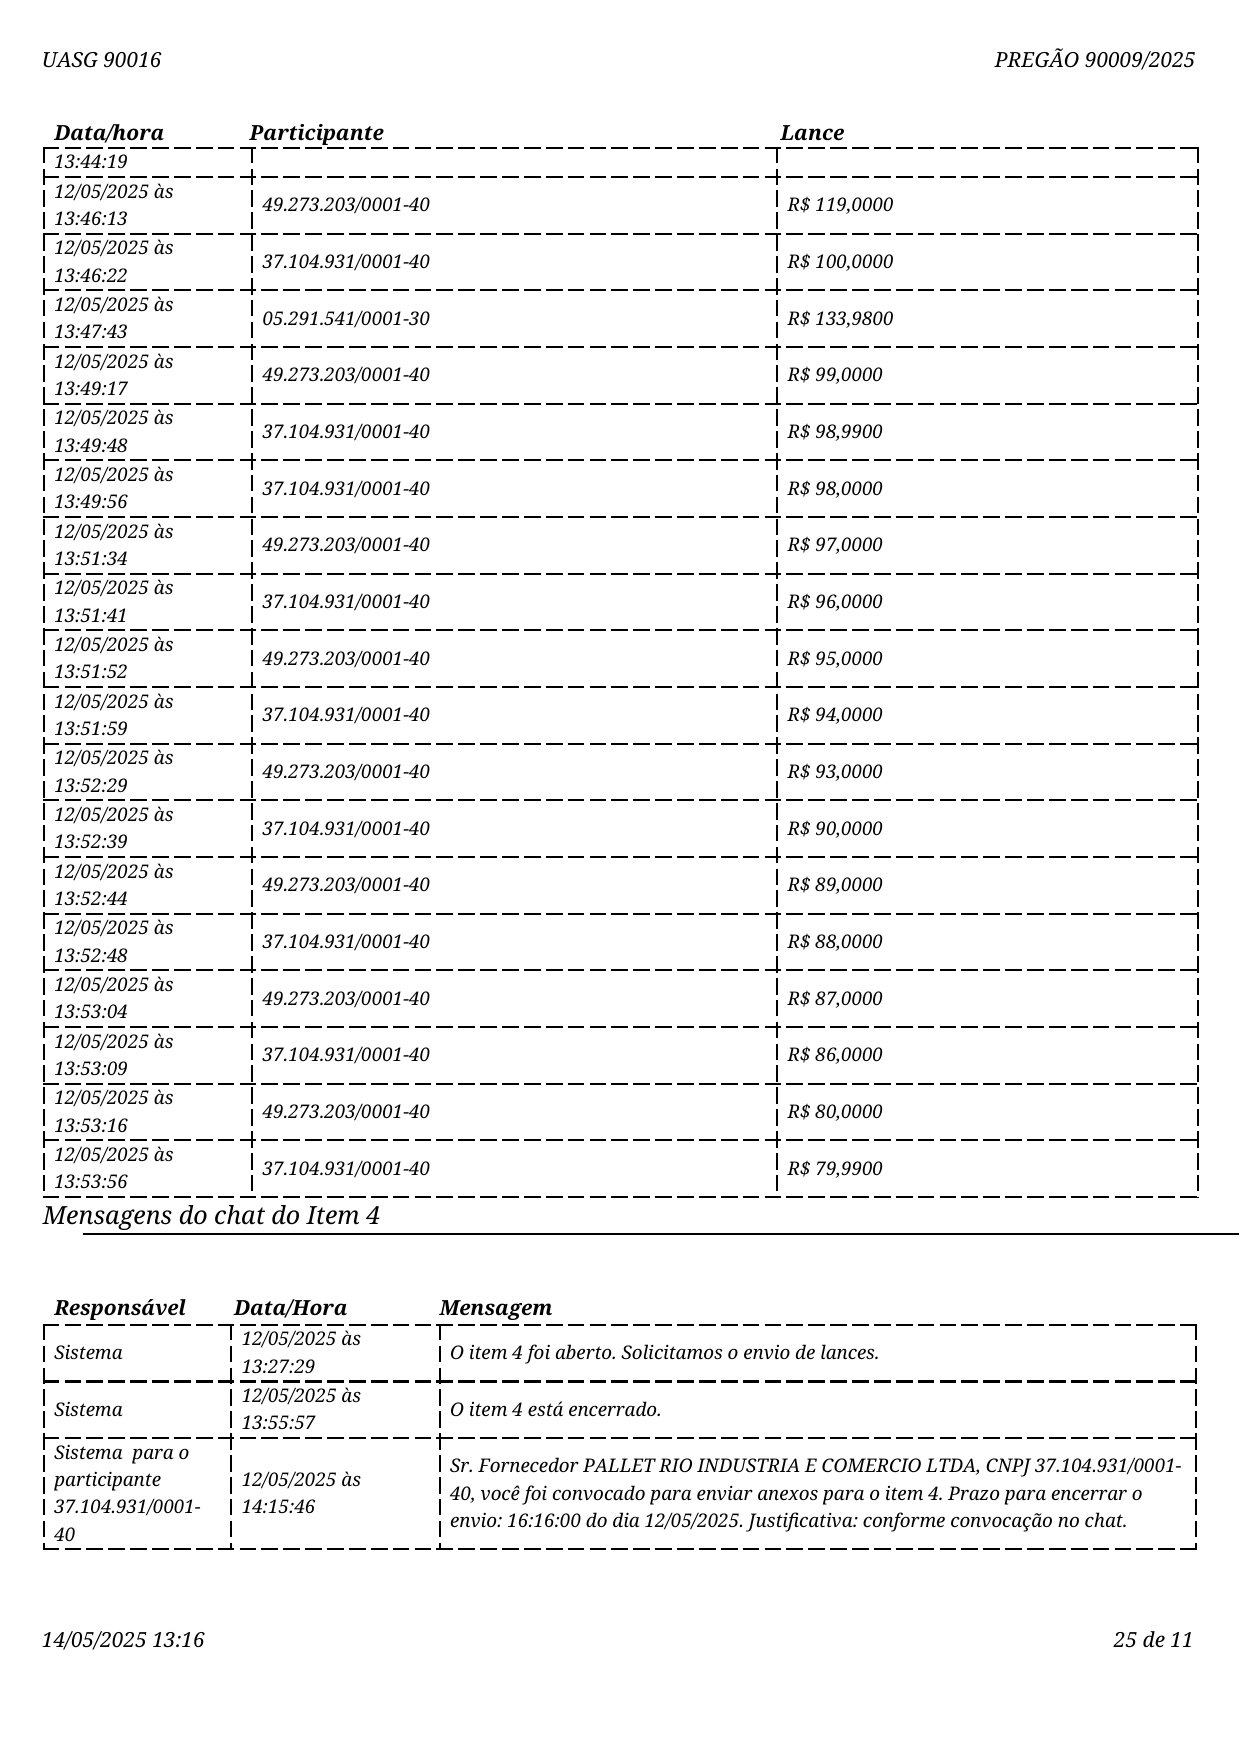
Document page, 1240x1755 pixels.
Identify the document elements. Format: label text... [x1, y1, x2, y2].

table_cell 12/05/2025 às 13:51:34 [44, 516, 252, 573]
table_cell 49.273.203/0001-40 [252, 856, 777, 913]
table_cell [777, 147, 1198, 176]
table_cell 49.273.203/0001-40 [252, 743, 777, 799]
table_cell R$ 97,0000 [777, 516, 1198, 573]
table_cell 37.104.931/0001-40 [252, 233, 777, 289]
table_cell 37.104.931/0001-40 [252, 1139, 777, 1196]
table_cell 37.104.931/0001-40 [252, 1026, 777, 1083]
table_cell R$ 86,0000 [777, 1026, 1198, 1083]
table_cell R$ 88,0000 [777, 913, 1198, 969]
table_cell R$ 133,9800 [777, 289, 1198, 346]
table_cell 12/05/2025 às 13:53:04 [44, 969, 252, 1026]
table_cell O item 4 está encerrado. [440, 1380, 1196, 1437]
table_cell R$ 93,0000 [777, 743, 1198, 799]
table_cell 37.104.931/0001-40 [252, 573, 777, 629]
table_cell 12/05/2025 às 13:47:43 [44, 289, 252, 346]
table_cell R$ 94,0000 [777, 686, 1198, 743]
table_cell 12/05/2025 às 13:52:48 [44, 913, 252, 969]
table_cell 12/05/2025 às 14:15:46 [231, 1437, 439, 1548]
table_cell 49.273.203/0001-40 [252, 629, 777, 686]
table_cell 12/05/2025 às 13:51:41 [44, 573, 252, 629]
table_cell 12/05/2025 às 13:53:56 [44, 1139, 252, 1196]
table_cell 05.291.541/0001-30 [252, 289, 777, 346]
table_cell 12/05/2025 às 13:53:09 [44, 1026, 252, 1083]
table_cell 13:44:19 [44, 147, 252, 176]
table_cell 12/05/2025 às 13:52:44 [44, 856, 252, 913]
table_cell R$ 79,9900 [777, 1139, 1198, 1196]
table_cell R$ 100,0000 [777, 233, 1198, 289]
table_cell 12/05/2025 às 13:46:22 [44, 233, 252, 289]
table_cell R$ 90,0000 [777, 799, 1198, 856]
subtitle Mensagens do chat do Item 4 [43, 1198, 1089, 1232]
table_cell 49.273.203/0001-40 [252, 1083, 777, 1139]
table_cell 12/05/2025 às 13:49:56 [44, 459, 252, 516]
text Responsável Data/Hora Mensagem [54, 1293, 1089, 1321]
table_cell R$ 98,9900 [777, 403, 1198, 459]
table_cell 12/05/2025 às 13:52:39 [44, 799, 252, 856]
table_cell Sistema [44, 1380, 231, 1437]
table_cell 12/05/2025 às 13:53:16 [44, 1083, 252, 1139]
table_cell 12/05/2025 às 13:51:59 [44, 686, 252, 743]
table_cell 37.104.931/0001-40 [252, 913, 777, 969]
table_cell 37.104.931/0001-40 [252, 403, 777, 459]
table_cell 12/05/2025 às 13:55:57 [231, 1380, 439, 1437]
table_cell [252, 147, 777, 176]
table_cell 12/05/2025 às 13:51:52 [44, 629, 252, 686]
table_cell R$ 95,0000 [777, 629, 1198, 686]
table_cell R$ 98,0000 [777, 459, 1198, 516]
table_cell 49.273.203/0001-40 [252, 969, 777, 1026]
table_cell 37.104.931/0001-40 [252, 686, 777, 743]
table_cell 49.273.203/0001-40 [252, 516, 777, 573]
table_cell 12/05/2025 às 13:49:17 [44, 346, 252, 403]
table_cell 37.104.931/0001-40 [252, 799, 777, 856]
table_cell 12/05/2025 às 13:52:29 [44, 743, 252, 799]
table_cell Sr. Fornecedor PALLET RIO INDUSTRIA E COMERCIO LTDA, CNPJ 37.104.931/0001-40, você foi convocado para enviar anexos para o item 4. Prazo para encerrar o envio: 16:16:00 do dia 12/05/2025. Justificativa: conforme convocação no chat. [440, 1437, 1196, 1548]
table_cell R$ 96,0000 [777, 573, 1198, 629]
table_cell R$ 80,0000 [777, 1083, 1198, 1139]
table_header O item 4 foi aberto. Solicitamos o envio de lances. [440, 1324, 1196, 1380]
table_cell R$ 119,0000 [777, 176, 1198, 233]
table_header 12/05/2025 às 13:27:29 [231, 1324, 439, 1380]
table_cell 49.273.203/0001-40 [252, 176, 777, 233]
table_cell 49.273.203/0001-40 [252, 346, 777, 403]
table_header Sistema [44, 1324, 231, 1380]
table_cell 12/05/2025 às 13:49:48 [44, 403, 252, 459]
table_cell 37.104.931/0001-40 [252, 459, 777, 516]
table_cell R$ 99,0000 [777, 346, 1198, 403]
table_cell 12/05/2025 às 13:46:13 [44, 176, 252, 233]
table_cell R$ 87,0000 [777, 969, 1198, 1026]
table_cell Sistema para o participante 37.104.931/0001-40 [44, 1437, 231, 1548]
table_cell R$ 89,0000 [777, 856, 1198, 913]
